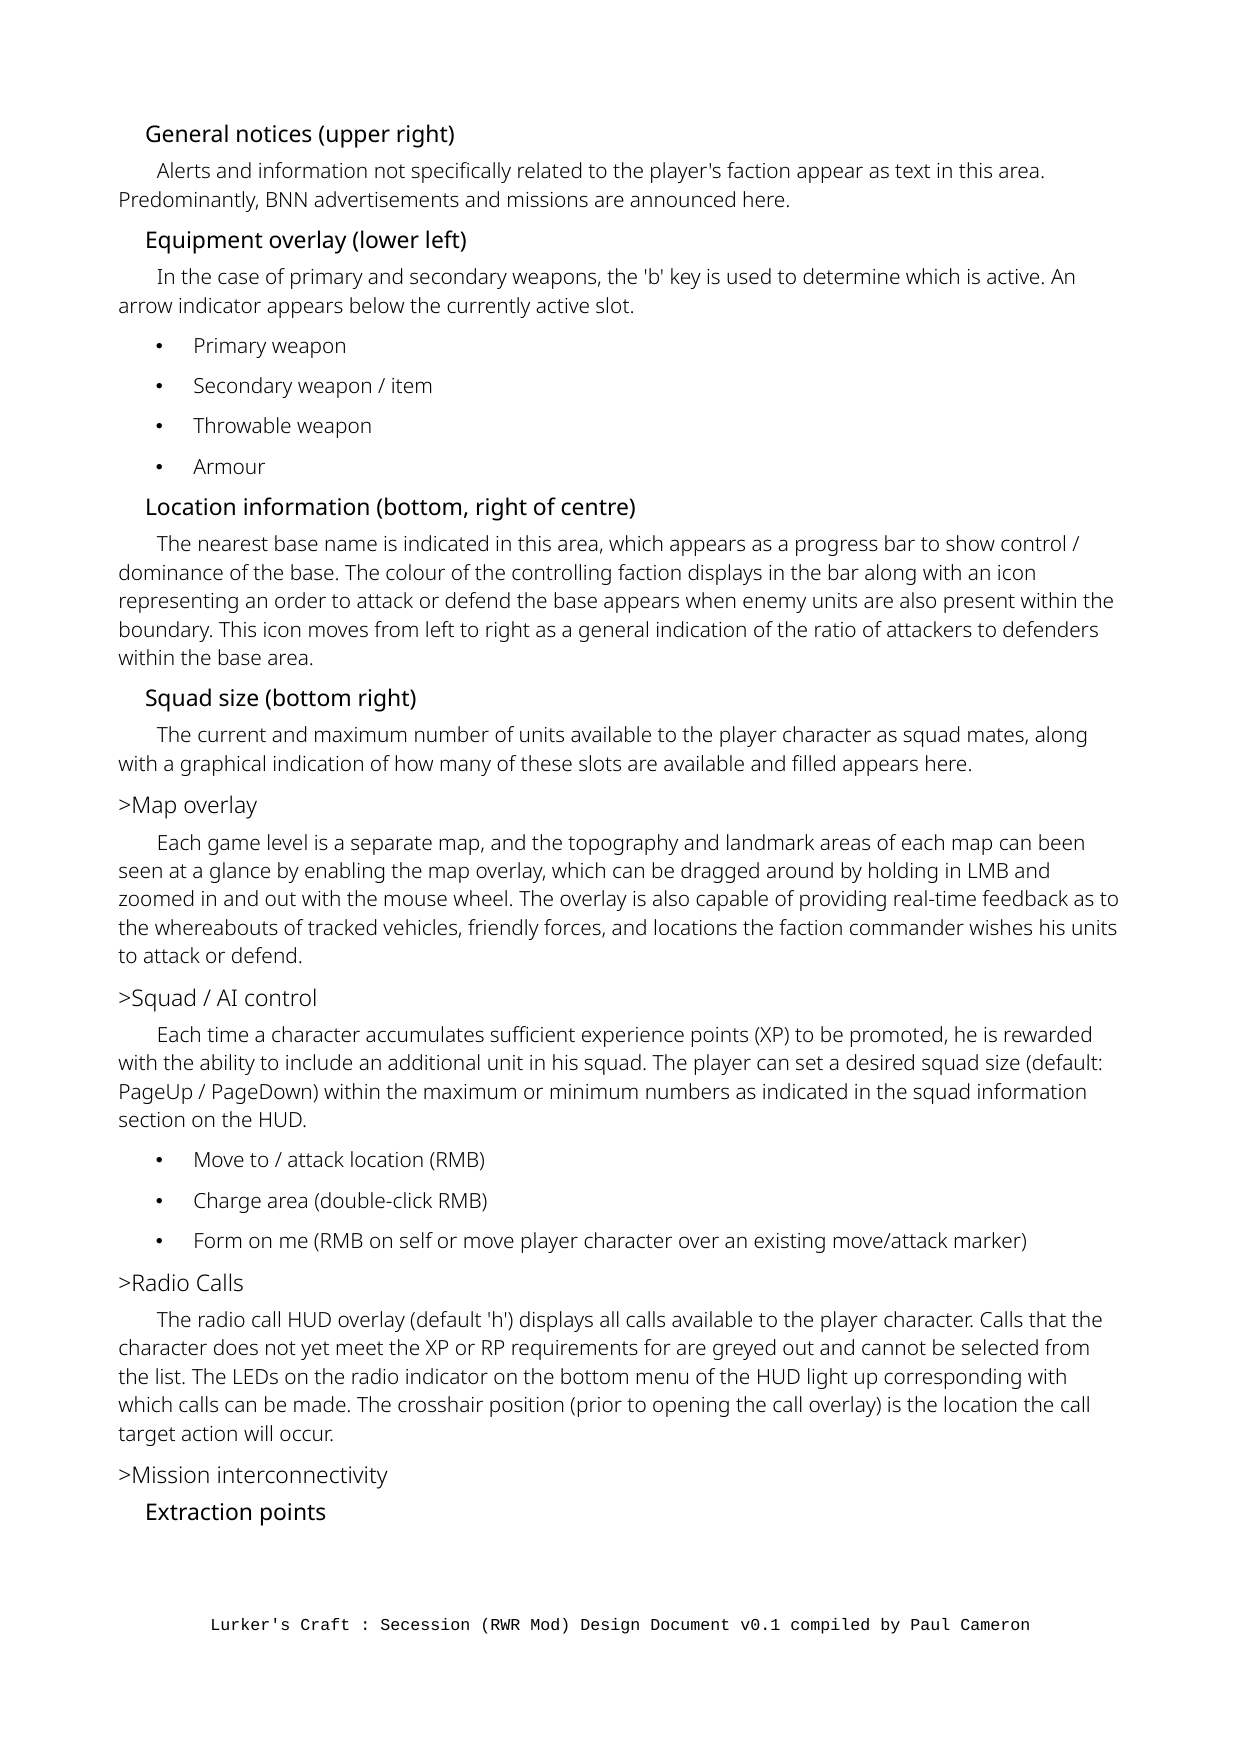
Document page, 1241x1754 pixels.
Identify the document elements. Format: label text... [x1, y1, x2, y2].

list Charge area (double-click RMB) [156, 1186, 1122, 1214]
subtitle Location information (bottom, right of centre) [136, 491, 1122, 522]
subtitle General notices (upper right) [136, 118, 1122, 149]
list Form on me (RMB on self or move player character over an existing move/attack marker) [156, 1226, 1122, 1255]
list Primary weapon [156, 331, 1122, 359]
subtitle >Squad / AI control [118, 982, 1122, 1013]
text Each game level is a separate map, and the topography and landmark areas of each map can been seen at a glance by enabling the map overlay, which can be dragged around by holding in LMB and zoomed in and out with the mouse wheel. The overlay is also capable of providing real-time feedback as to the whereabouts of tracked vehicles, friendly forces, and locations the faction commander wishes his units to attack or defend. [118, 828, 1122, 970]
list Armour [156, 452, 1122, 480]
text Each time a character accumulates sufficient experience points (XP) to be promoted, he is rewarded with the ability to include an additional unit in his squad. The player can set a desired squad size (default: PageUp / PageDown) within the maximum or minimum numbers as indicated in the squad information section on the HUD. [118, 1020, 1122, 1134]
list Move to / attack location (RMB) [156, 1146, 1122, 1174]
text The current and maximum number of units available to the player character as squad mates, along with a graphical indication of how many of these slots are available and filled appears here. [118, 721, 1122, 777]
text The radio call HUD overlay (default 'h') displays all calls available to the player character. Calls that the character does not yet meet the XP or RP requirements for are greyed out and cannot be selected from the list. The LEDs on the radio indicator on the bottom menu of the HUD light up corresponding with which calls can be made. The crosshair position (prior to opening the call overlay) is the location the call target action will occur. [118, 1305, 1122, 1447]
subtitle Equipment overlay (lower left) [136, 224, 1122, 255]
subtitle >Radio Calls [118, 1267, 1122, 1298]
subtitle >Mission interconnectivity [118, 1459, 1122, 1490]
list Throwable weapon [156, 412, 1122, 440]
list Secondary weapon / item [156, 371, 1122, 400]
text The nearest base name is indicated in this area, which appears as a progress bar to show control / dominance of the base. The colour of the controlling faction displays in the bar along with an icon representing an order to attack or defend the base appears when enemy units are also present within the boundary. This icon moves from left to right as a general indication of the ratio of attackers to defenders within the base area. [118, 529, 1122, 672]
subtitle Squad size (bottom right) [136, 682, 1122, 713]
text Alerts and information not specifically related to the player's faction appear as text in this area. Predominantly, BNN advertisements and missions are announced here. [118, 156, 1122, 213]
subtitle >Map overlay [118, 789, 1122, 821]
subtitle Extraction points [136, 1496, 1122, 1527]
text In the case of primary and secondary weapons, the 'b' key is used to determine which is active. An arrow indicator appears below the currently active slot. [118, 262, 1122, 319]
